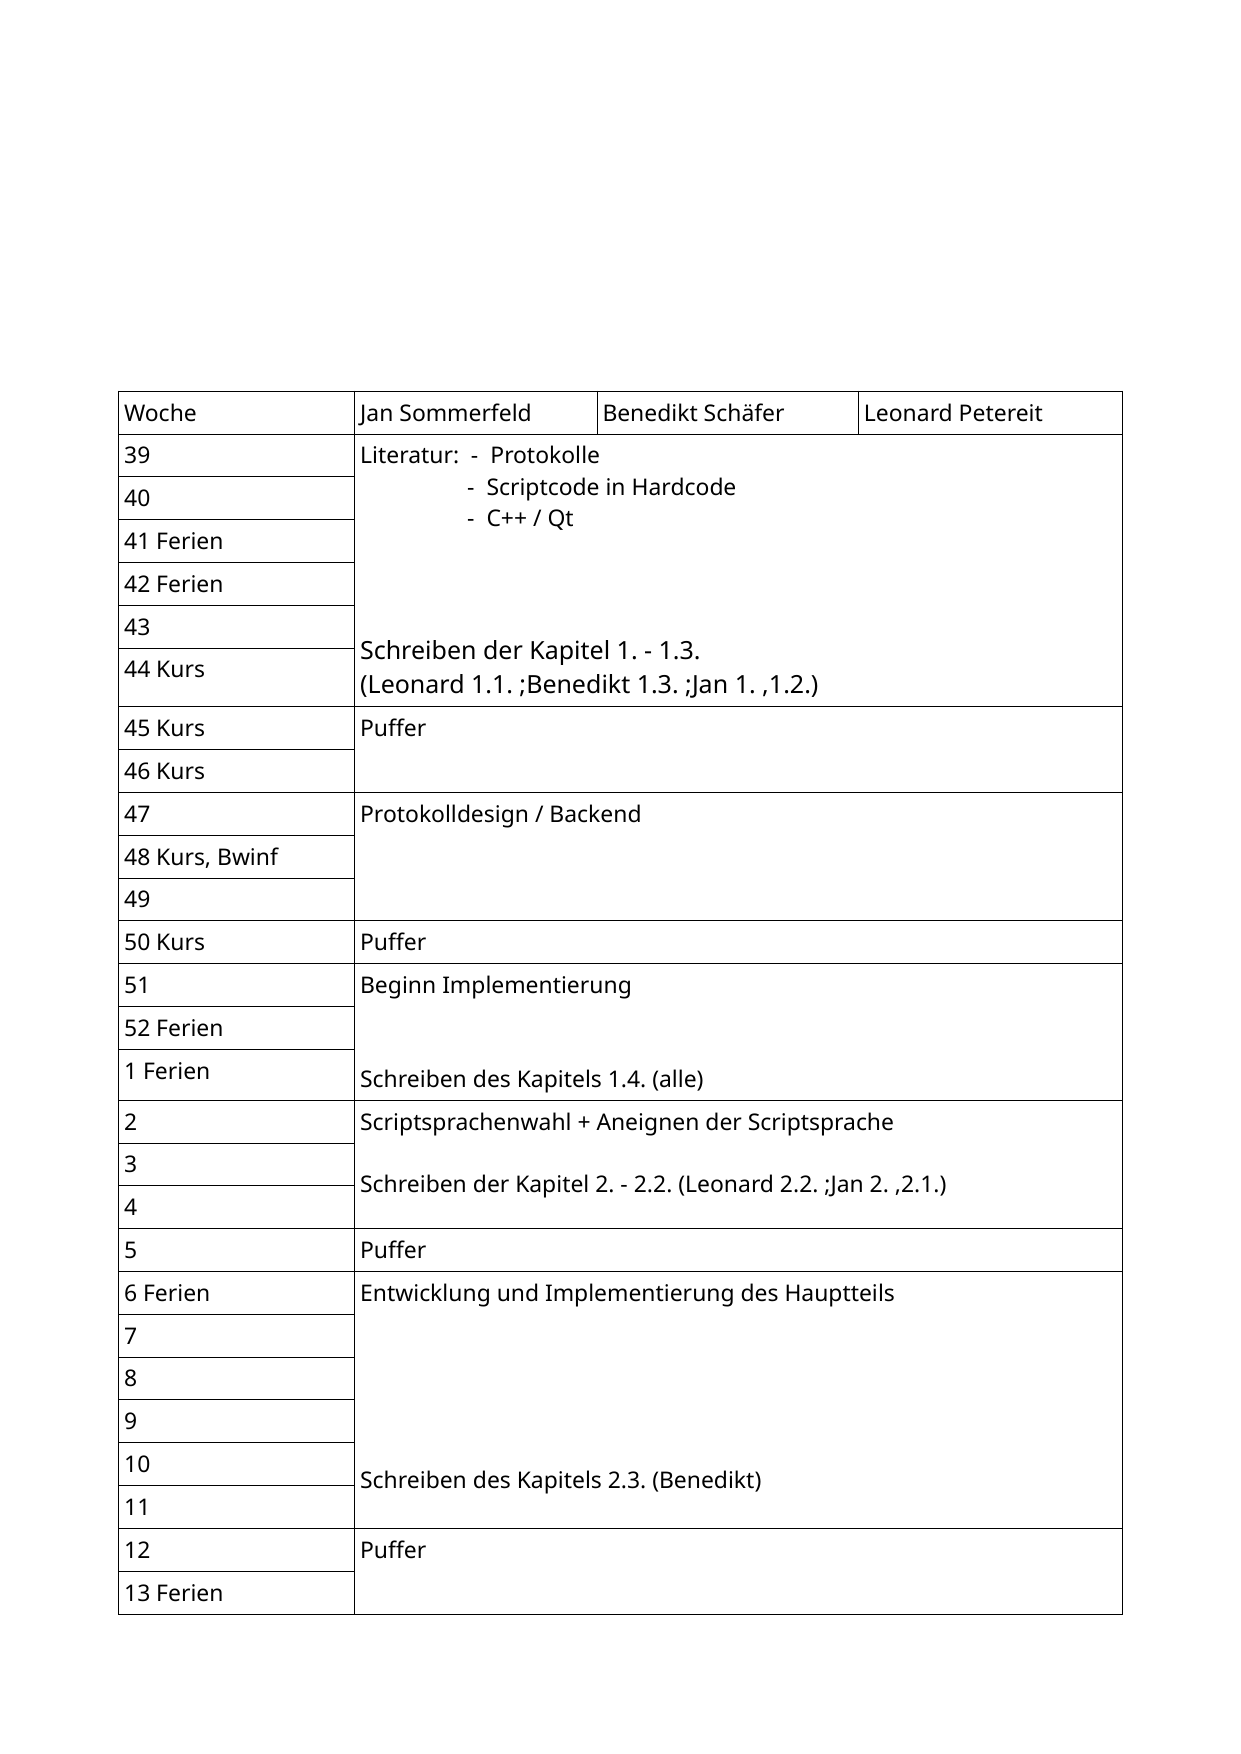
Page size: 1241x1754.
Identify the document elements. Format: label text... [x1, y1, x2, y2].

table_cell 12 [119, 1529, 354, 1571]
table_cell Entwicklung und Implementierung des Hauptteils Schreiben des Kapitels 2.3. (Benedikt) [355, 1272, 1122, 1528]
table_cell Puffer [355, 921, 1122, 963]
table_cell Puffer [355, 707, 1122, 792]
table_cell Puffer [355, 1529, 1122, 1613]
table_cell 10 [119, 1443, 354, 1485]
table_cell 1 Ferien [119, 1050, 354, 1100]
table_cell 52 Ferien [119, 1007, 354, 1049]
table_cell 13 Ferien [119, 1572, 354, 1613]
table_cell 46 Kurs [119, 750, 354, 792]
table_cell 51 [119, 964, 354, 1006]
table_cell 6 Ferien [119, 1272, 354, 1314]
table_cell Literatur: - Protokolle - Scriptcode in Hardcode - C++ / Qt Schreiben der Kapitel 1. - 1.3. (Leonard 1.1. ;Benedikt 1.3. ;Jan 1. ,1.2.) [355, 435, 1122, 706]
table_cell 7 [119, 1315, 354, 1357]
table_cell Puffer [355, 1229, 1122, 1271]
table_cell 4 [119, 1186, 354, 1228]
table_cell 2 [119, 1101, 354, 1142]
table_cell 42 Ferien [119, 563, 354, 605]
table_cell 49 [119, 879, 354, 920]
table_cell 45 Kurs [119, 707, 354, 749]
table_cell 43 [119, 606, 354, 647]
table_cell 48 Kurs, Bwinf [119, 836, 354, 877]
table_cell 5 [119, 1229, 354, 1271]
table_cell 41 Ferien [119, 520, 354, 562]
table_header Jan Sommerfeld [355, 392, 597, 433]
table_cell 11 [119, 1486, 354, 1528]
table_cell 8 [119, 1358, 354, 1399]
table_cell 39 [119, 435, 354, 476]
table_cell 50 Kurs [119, 921, 354, 963]
table_cell Protokolldesign / Backend [355, 793, 1122, 920]
table_cell Scriptsprachenwahl + Aneignen der Scriptsprache Schreiben der Kapitel 2. - 2.2. (Leonard 2.2. ;Jan 2. ,2.1.) [355, 1101, 1122, 1228]
table_header Leonard Petereit [859, 392, 1122, 433]
table_header Woche [119, 392, 354, 433]
table_cell 9 [119, 1400, 354, 1442]
table_cell 44 Kurs [119, 649, 354, 706]
table_cell 40 [119, 477, 354, 519]
table_cell 47 [119, 793, 354, 835]
table_header Benedikt Schäfer [598, 392, 858, 433]
table_cell Beginn Implementierung Schreiben des Kapitels 1.4. (alle) [355, 964, 1122, 1100]
table_cell 3 [119, 1144, 354, 1185]
